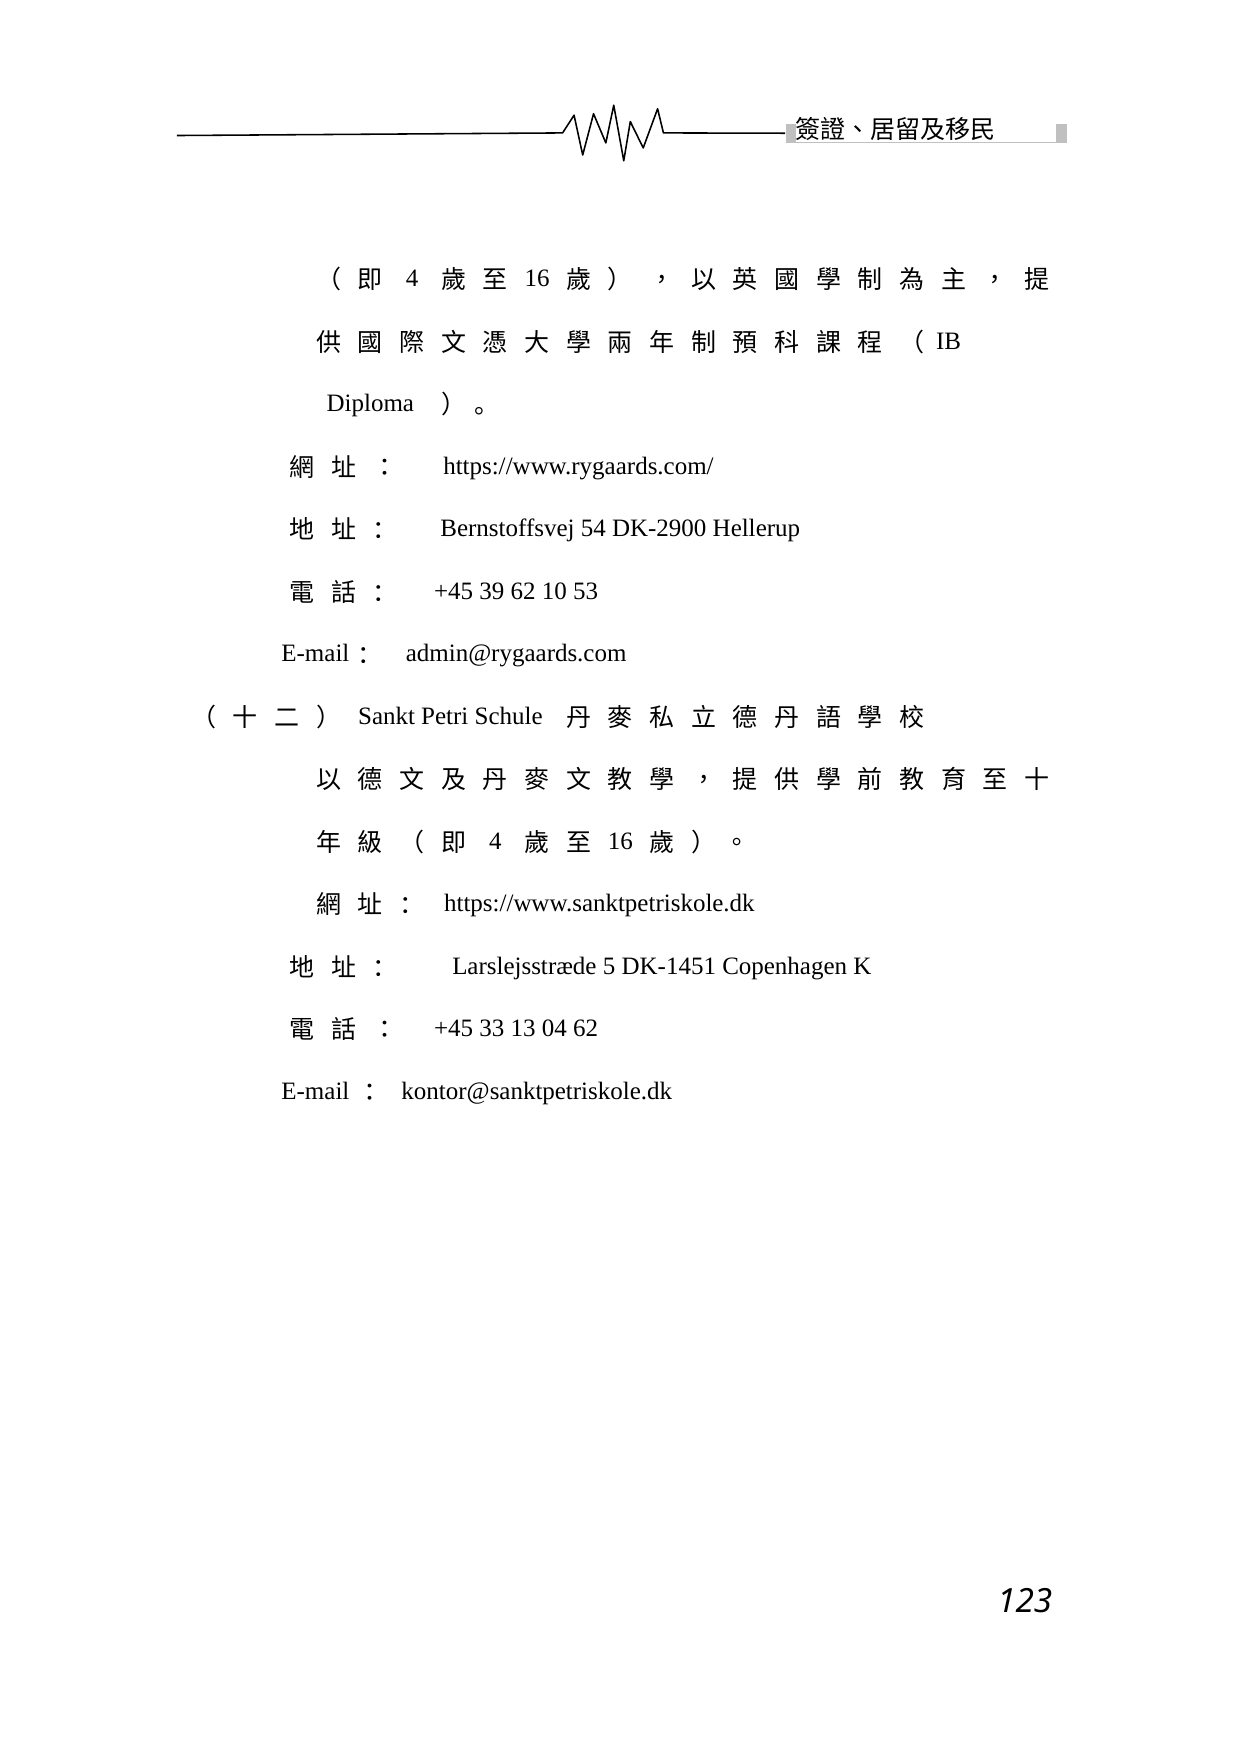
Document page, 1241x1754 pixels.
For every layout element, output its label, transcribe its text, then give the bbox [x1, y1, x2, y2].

text （即4歲至16歲），以英國學制為主，提供國際文憑大學兩年制預科課程（IB Diploma）。 [207, 236, 1058, 424]
text 網址：https://www.sanktpetriskole.dk [281, 861, 1058, 924]
text 網址：https://www.rygaards.com/ [207, 424, 1058, 486]
text 地址：Larslejsstræde 5 DK-1451 Copenhagen K [207, 924, 1058, 986]
text 地址：Bernstoffsvej 54 DK-2900 Hellerup [207, 486, 1058, 549]
text E-mail：admin@rygaards.com [207, 611, 1058, 674]
text （十二）Sankt Petri Schule 丹麥私立德丹語學校 [183, 674, 1058, 736]
text 以德文及丹麥文教學，提供學前教育至十年級（即4歲至16歲）。 [281, 736, 1058, 861]
text 電話：+45 39 62 10 53 [207, 549, 1058, 611]
text 電話：+45 33 13 04 62 [207, 986, 1058, 1049]
text E-mail：kontor@sanktpetriskole.dk [207, 1049, 1058, 1111]
